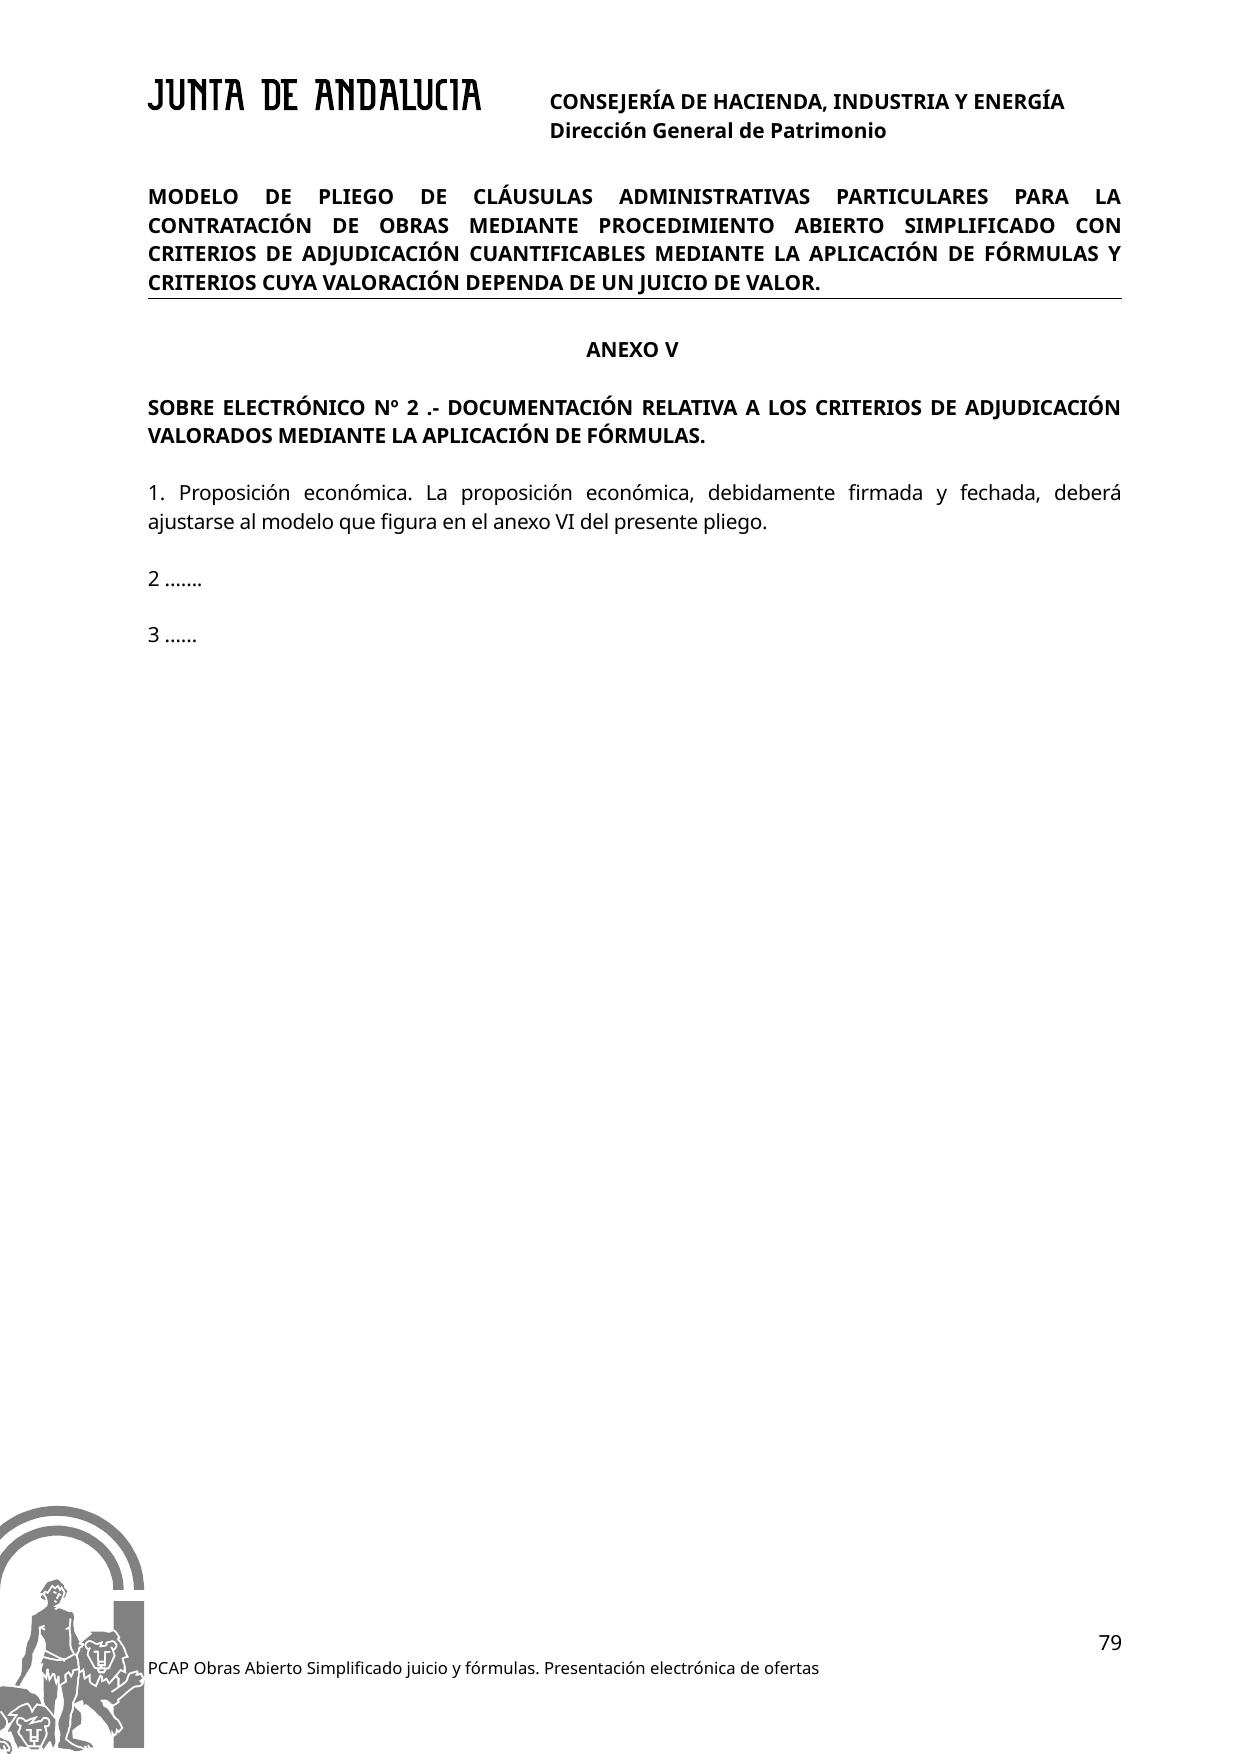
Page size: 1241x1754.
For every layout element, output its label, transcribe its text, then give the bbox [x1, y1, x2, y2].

text SOBRE ELECTRÓNICO Nº 2 .- DOCUMENTACIÓN RELATIVA A LOS CRITERIOS DE ADJUDICACIÓN VALORADOS MEDIANTE LA APLICACIÓN DE FÓRMULAS. [148, 393, 1122, 450]
text 1. Proposición económica. La proposición económica, debidamente firmada y fechada, deberá ajustarse al modelo que figura en el anexo VI del presente pliego. [148, 478, 1122, 535]
text 2 ……. [148, 564, 1122, 592]
text 3 …… [148, 621, 1122, 649]
text MODELO DE PLIEGO DE CLÁUSULAS ADMINISTRATIVAS PARTICULARES PARA LA CONTRATACIÓN DE OBRAS MEDIANTE PROCEDIMIENTO ABIERTO SIMPLIFICADO CON CRITERIOS DE ADJUDICACIÓN CUANTIFICABLES MEDIANTE LA APLICACIÓN DE FÓRMULAS Y CRITERIOS CUYA VALORACIÓN DEPENDA DE UN JUICIO DE VALOR. [148, 182, 1122, 298]
text ANEXO V [148, 333, 1122, 364]
